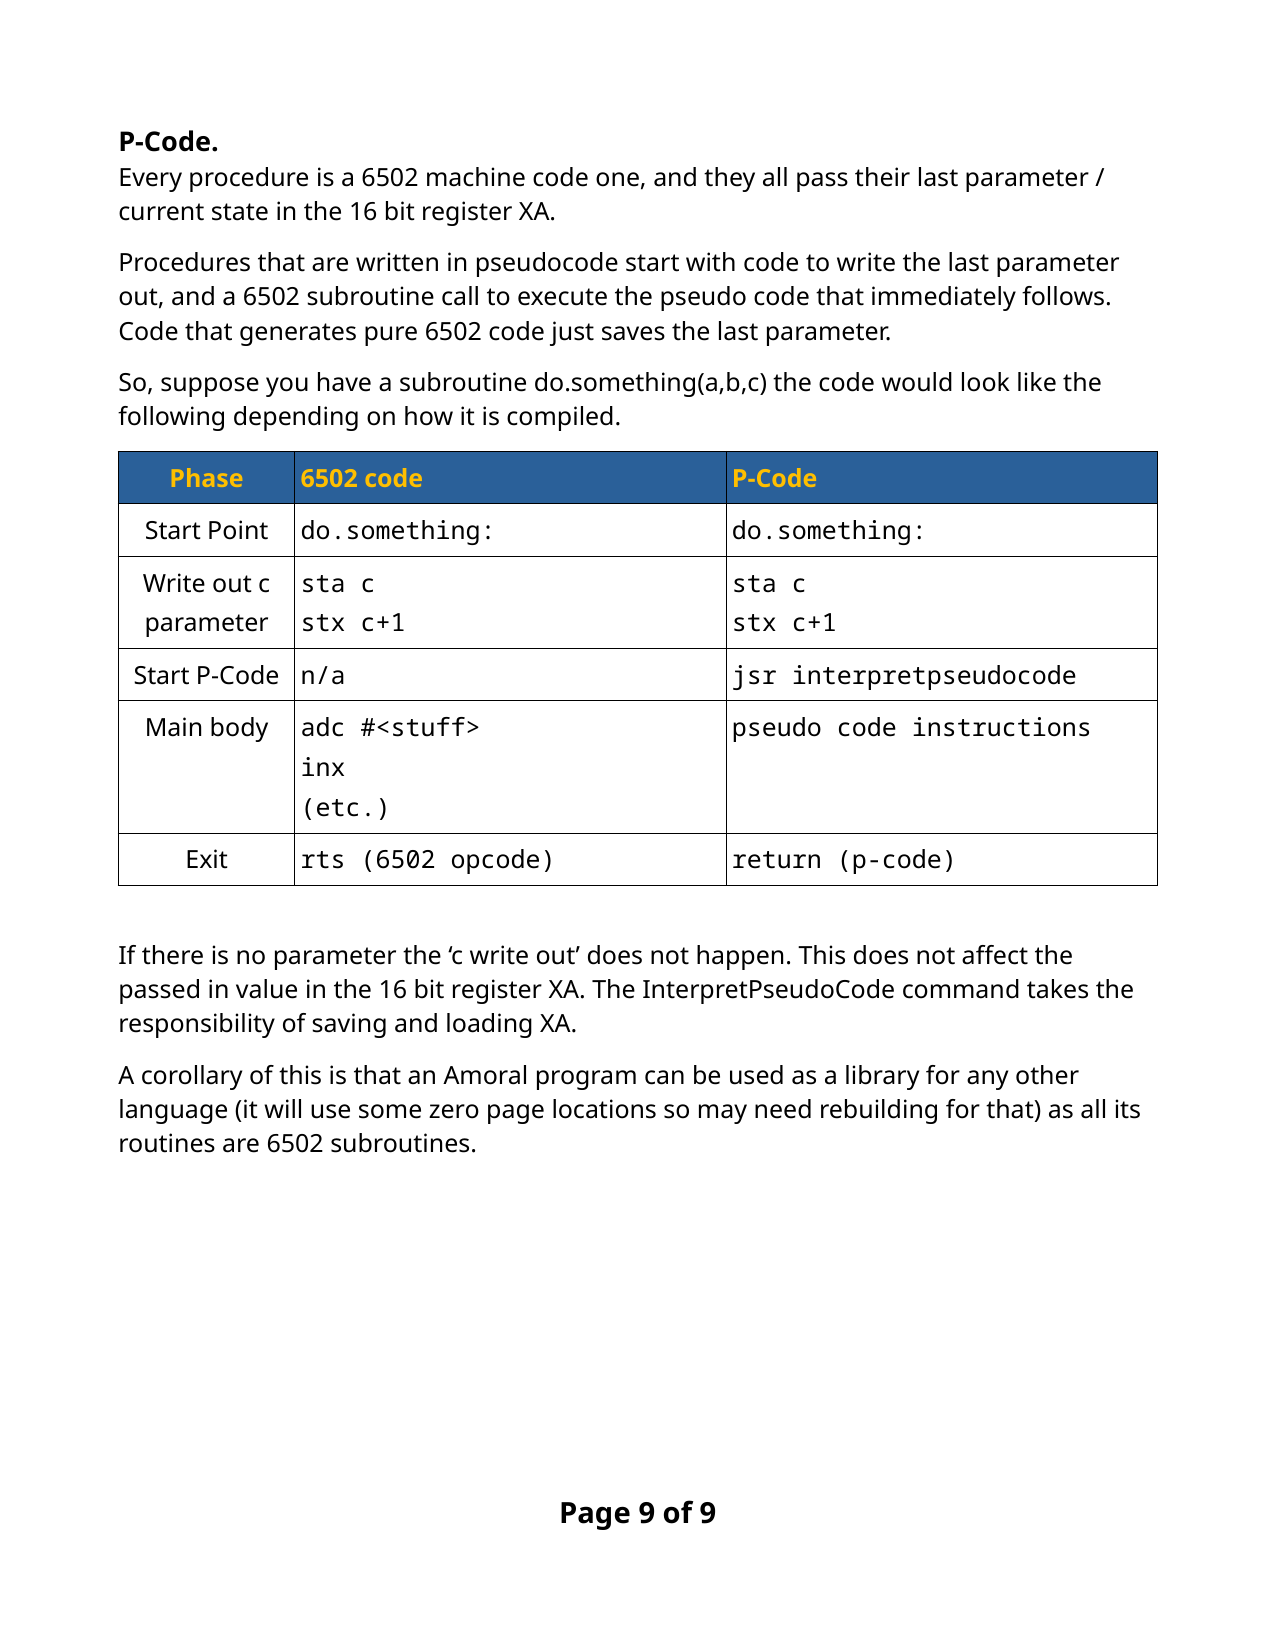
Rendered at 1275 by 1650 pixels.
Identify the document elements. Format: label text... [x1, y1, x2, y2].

text A corollary of this is that an Amoral program can be used as a library for any other language (it will use some zero page locations so may need rebuilding for that) as all its routines are 6502 subroutines. [118, 1057, 1157, 1160]
table_cell rts (6502 opcode) [295, 834, 726, 885]
table_header P-Code [727, 452, 1157, 503]
table_cell Start Point [119, 504, 294, 556]
table_cell return (p-code) [727, 834, 1157, 885]
table_cell sta c stx c+1 [295, 557, 726, 648]
text Procedures that are written in pseudocode start with code to write the last parameter out, and a 6502 subroutine call to execute the pseudo code that immediately follows. Code that generates pure 6502 code just saves the last parameter. [118, 245, 1157, 347]
text So, suppose you have a subroutine do.something(a,b,c) the code would look like the following depending on how it is compiled. [118, 365, 1157, 433]
table_cell adc #<stuff> inx (etc.) [295, 701, 726, 832]
table_cell Write out c parameter [119, 557, 294, 648]
table_cell do.something: [727, 504, 1157, 556]
table_header 6502 code [295, 452, 726, 503]
table_cell Exit [119, 834, 294, 885]
table_cell Start P-Code [119, 649, 294, 700]
subtitle P-Code. [118, 122, 1157, 159]
text Every procedure is a 6502 machine code one, and they all pass their last parameter / current state in the 16 bit register XA. [118, 159, 1157, 227]
text If there is no parameter the ‘c write out’ does not happen. This does not affect the passed in value in the 16 bit register XA. The InterpretPseudoCode command takes the responsibility of saving and loading XA. [118, 938, 1157, 1040]
table_cell n/a [295, 649, 726, 700]
table_cell Main body [119, 701, 294, 832]
table_header Phase [119, 452, 294, 503]
table_cell sta c stx c+1 [727, 557, 1157, 648]
table_cell pseudo code instructions [727, 701, 1157, 832]
table_cell do.something: [295, 504, 726, 556]
table_cell jsr interpretpseudocode [727, 649, 1157, 700]
